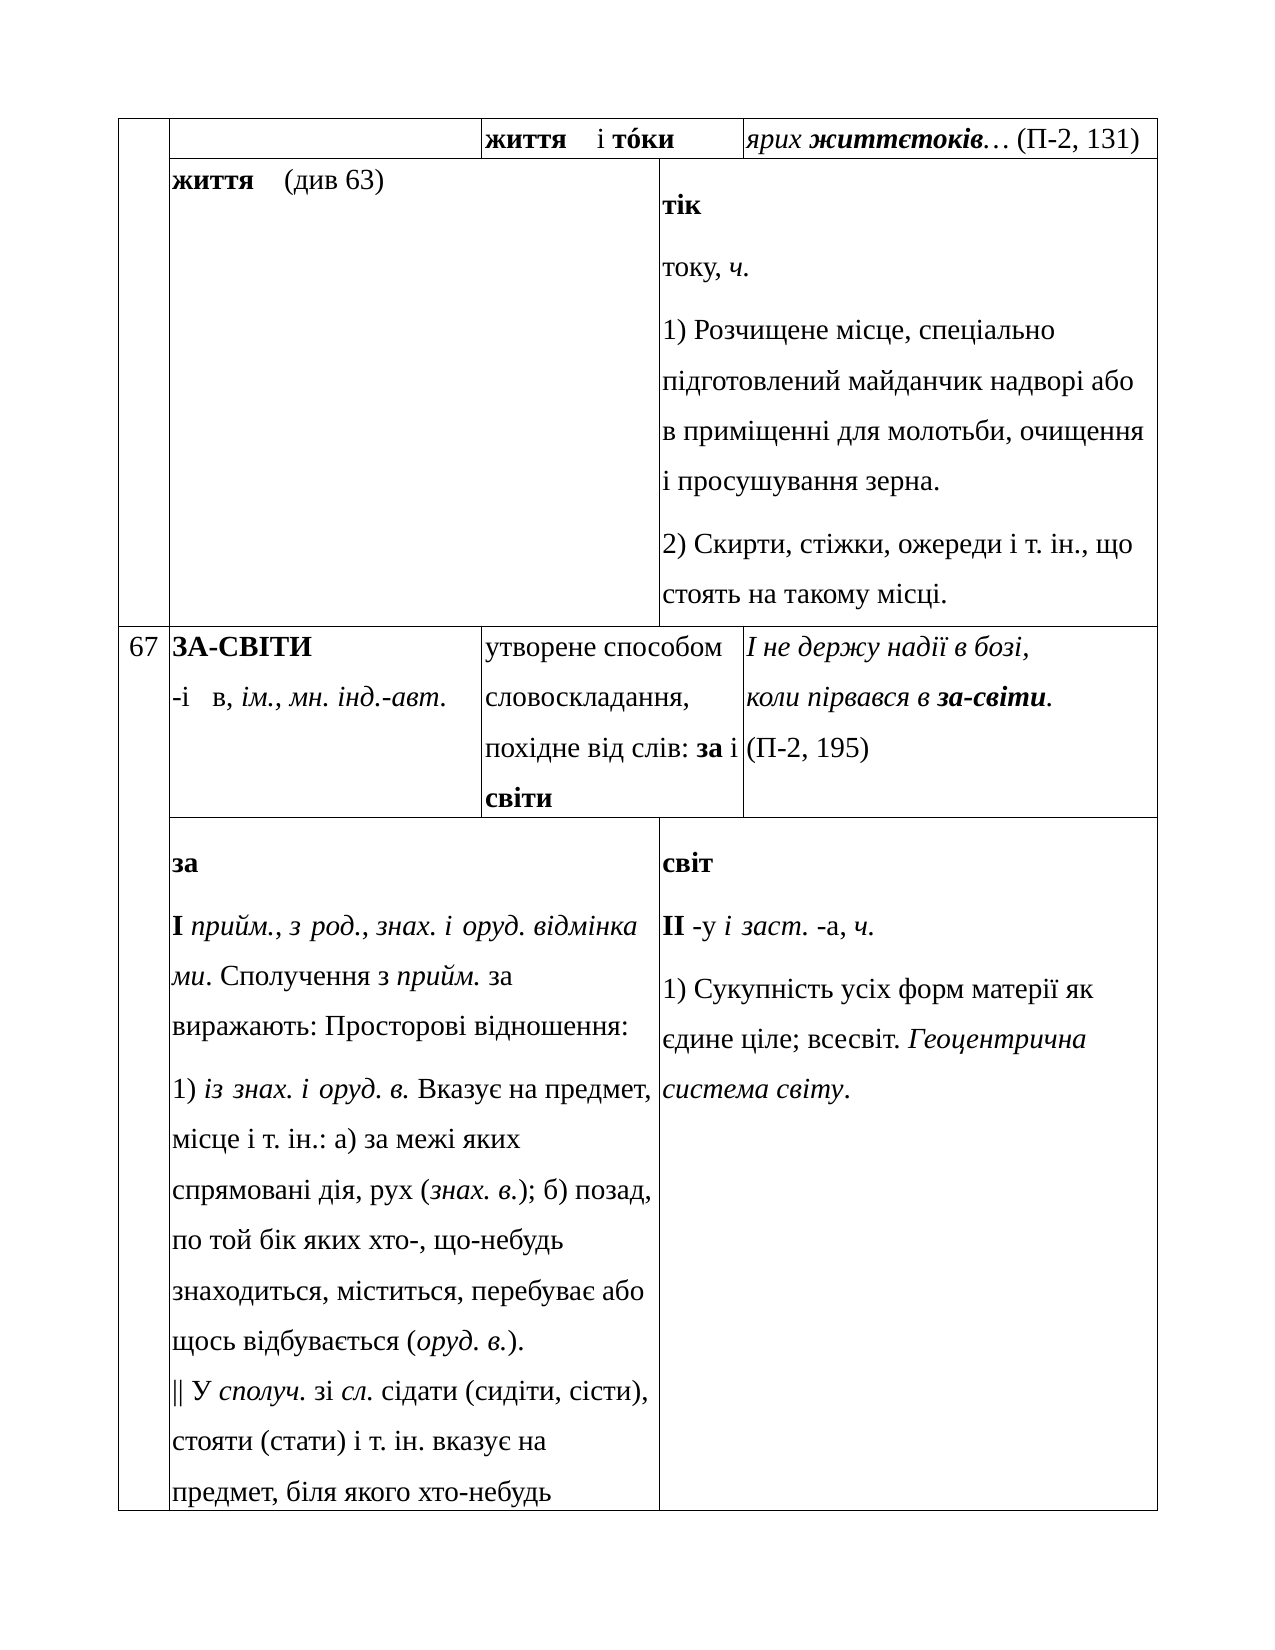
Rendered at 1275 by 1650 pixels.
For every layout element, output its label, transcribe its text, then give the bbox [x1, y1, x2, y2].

table_cell за I прийм., з род., знах. і оруд. відмінками. Сполучення з прийм. за виражають: Просторові відношення: 1) із знах. і оруд. в. Вказує на предмет, місце і т. ін.: а) за межі яких спрямовані дія, рух (знах. в.); б) позад, по той бік яких хто-, що-небудь знаходиться, міститься, перебуває або щось відбувається (оруд. в.). || У сполуч. зі сл. сідати (сидіти, сісти), стояти (стати) і т. ін. вказує на предмет, біля якого хто-небудь [170, 818, 659, 1510]
table_cell життя (див 63) [170, 159, 659, 626]
table_cell [119, 119, 169, 626]
table_cell утворене способом словоскладання, похідне від слів: за і світи [482, 627, 743, 817]
table_cell 67 [119, 627, 169, 1510]
table_cell світ II -у і заст. -а, ч. 1) Сукупність усіх форм матерії як єдине ціле; всесвіт. Геоцентрична система світу. [660, 818, 1157, 1510]
table_cell За-світи -ів, ім., мн. інд.-авт. [170, 627, 481, 817]
table_cell І не держу надії в бозі, коли пірвався в за-світи. (П‑2, 195) [744, 627, 1157, 817]
table_cell ярих життєтоків… (П‑2, 131) [744, 119, 1157, 158]
table_cell [170, 119, 481, 158]
table_cell життя і тóки [482, 119, 743, 158]
table_cell тік току, ч. 1) Розчищене місце, спеціально підготовлений майданчик надворі або в приміщенні для молотьби, очищення і просушування зерна. 2) Скирти, стіжки, ожереди і т. ін., що стоять на такому місці. [660, 159, 1157, 626]
